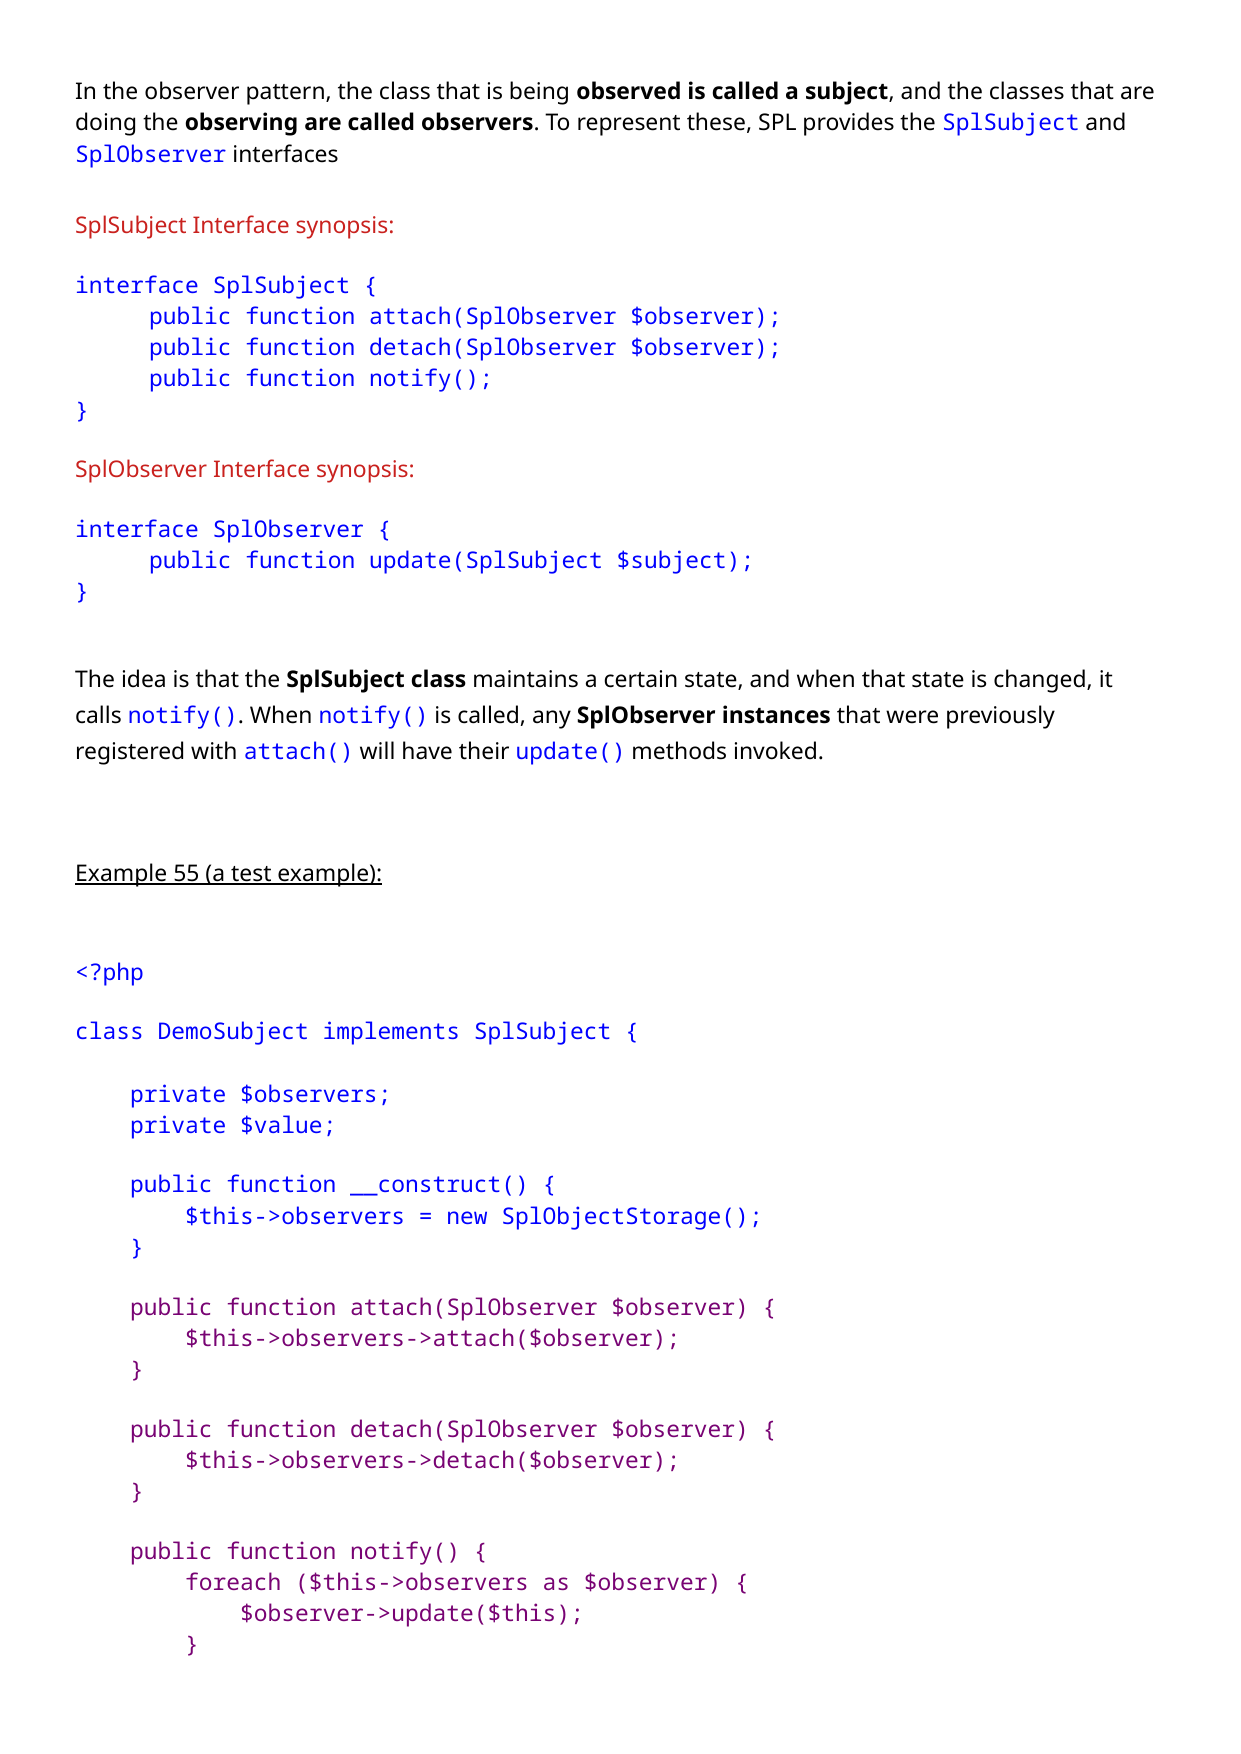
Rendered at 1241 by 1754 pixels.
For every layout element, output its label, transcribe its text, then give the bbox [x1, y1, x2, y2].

text } [75, 1231, 1166, 1262]
text $this->observers->attach($observer); [75, 1322, 1166, 1353]
text SplSubject Interface synopsis: [75, 209, 1166, 240]
text Example 55 (a test example): [75, 857, 1166, 888]
text } [75, 1353, 1166, 1384]
text The idea is that the SplSubject class maintains a certain state, and when that state is changed, it calls notify(). When notify() is called, any SplObserver instances that were previously registered with attach() will have their update() methods invoked. [75, 663, 1166, 766]
text public function __construct() { [75, 1168, 1166, 1199]
text } [75, 1475, 1166, 1506]
text public function attach(SplObserver $observer); [75, 300, 1166, 331]
text public function detach(SplObserver $observer) { [75, 1412, 1166, 1444]
text interface SplSubject { [75, 269, 1166, 300]
text class DemoSubject implements SplSubject { [75, 1015, 1166, 1046]
text foreach ($this->observers as $observer) { [75, 1566, 1166, 1597]
text } [75, 1628, 1166, 1659]
text } [75, 394, 1166, 425]
text public function detach(SplObserver $observer); [75, 331, 1166, 362]
text public function notify(); [75, 362, 1166, 394]
text SplObserver Interface synopsis: [75, 453, 1166, 484]
text private $observers; [75, 1077, 1166, 1109]
text In the observer pattern, the class that is being observed is called a subject, and the classes that are doing the observing are called observers. To represent these, SPL provides the SplSubject and SplObserver interfaces [75, 75, 1166, 169]
text public function attach(SplObserver $observer) { [75, 1290, 1166, 1322]
text <?php [75, 955, 1166, 987]
text public function update(SplSubject $subject); [75, 544, 1166, 575]
text public function notify() { [75, 1534, 1166, 1566]
text $this->observers->detach($observer); [75, 1444, 1166, 1475]
text interface SplObserver { [75, 513, 1166, 544]
text } [75, 575, 1166, 607]
text private $value; [75, 1109, 1166, 1140]
text $this->observers = new SplObjectStorage(); [75, 1199, 1166, 1231]
text $observer->update($this); [75, 1597, 1166, 1628]
